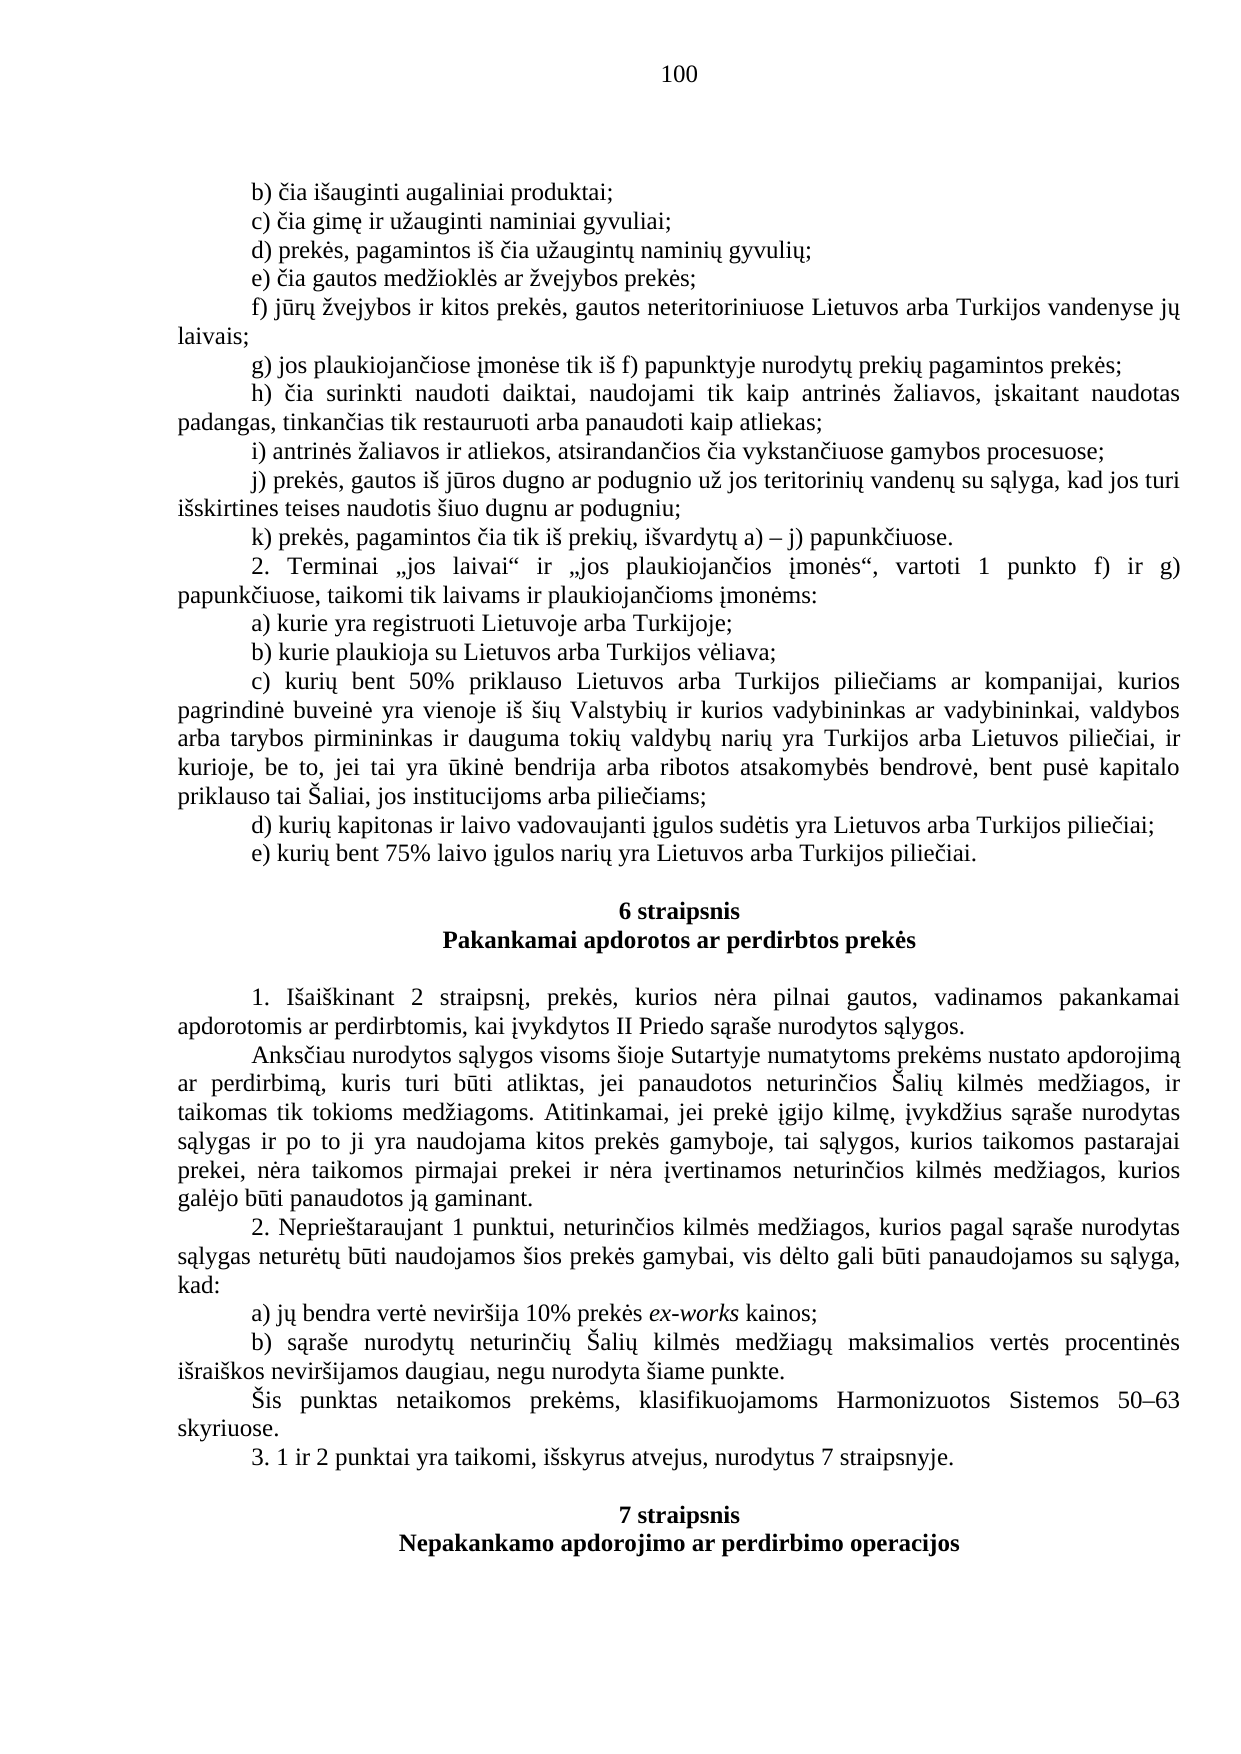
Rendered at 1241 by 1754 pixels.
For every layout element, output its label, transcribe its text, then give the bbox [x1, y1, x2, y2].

text a) jų bendra vertė neviršija 10% prekės ex-works kainos; [177, 1298, 1181, 1327]
text j) prekės, gautos iš jūros dugno ar podugnio už jos teritorinių vandenų su sąlyga, kad jos turi išskirtines teises naudotis šiuo dugnu ar podugniu; [177, 465, 1181, 522]
text d) prekės, pagamintos iš čia užaugintų naminių gyvulių; [177, 235, 1181, 263]
text h) čia surinkti naudoti daiktai, naudojami tik kaip antrinės žaliavos, įskaitant naudotas padangas, tinkančias tik restauruoti arba panaudoti kaip atliekas; [177, 378, 1181, 436]
text 3. 1 ir 2 punktai yra taikomi, išskyrus atvejus, nurodytus 7 straipsnyje. [177, 1442, 1181, 1471]
text e) kurių bent 75% laivo įgulos narių yra Lietuvos arba Turkijos piliečiai. [177, 838, 1181, 867]
text a) kurie yra registruoti Lietuvoje arba Turkijoje; [177, 608, 1181, 637]
text c) kurių bent 50% priklauso Lietuvos arba Turkijos piliečiams ar kompanijai, kurios pagrindinė buveinė yra vienoje iš šių Valstybių ir kurios vadybininkas ar vadybininkai, valdybos arba tarybos pirmininkas ir dauguma tokių valdybų narių yra Turkijos arba Lietuvos piliečiai, ir kurioje, be to, jei tai yra ūkinė bendrija arba ribotos atsakomybės bendrovė, bent pusė kapitalo priklauso tai Šaliai, jos institucijoms arba piliečiams; [177, 666, 1181, 810]
text 1. Išaiškinant 2 straipsnį, prekės, kurios nėra pilnai gautos, vadinamos pakankamai apdorotomis ar perdirbtomis, kai įvykdytos II Priedo sąraše nurodytos sąlygos. [177, 982, 1181, 1040]
text b) čia išauginti augaliniai produktai; [177, 177, 1181, 206]
text Šis punktas netaikomos prekėms, klasifikuojamoms Harmonizuotos Sistemos 50–63 skyriuose. [177, 1385, 1181, 1442]
text 2. Terminai „jos laivai“ ir „jos plaukiojančios įmonės“, vartoti 1 punkto f) ir g) papunkčiuose, taikomi tik laivams ir plaukiojančioms įmonėms: [177, 551, 1181, 608]
text 6 straipsnis [177, 896, 1181, 925]
text d) kurių kapitonas ir laivo vadovaujanti įgulos sudėtis yra Lietuvos arba Turkijos piliečiai; [177, 810, 1181, 838]
text i) antrinės žaliavos ir atliekos, atsirandančios čia vykstančiuose gamybos procesuose; [177, 436, 1181, 465]
text b) kurie plaukioja su Lietuvos arba Turkijos vėliava; [177, 637, 1181, 666]
text f) jūrų žvejybos ir kitos prekės, gautos neteritoriniuose Lietuvos arba Turkijos vandenyse jų laivais; [177, 292, 1181, 350]
text Pakankamai apdorotos ar perdirbtos prekės [177, 925, 1181, 953]
text c) čia gimę ir užauginti naminiai gyvuliai; [177, 206, 1181, 235]
text g) jos plaukiojančiose įmonėse tik iš f) papunktyje nurodytų prekių pagamintos prekės; [177, 350, 1181, 378]
text 7 straipsnis [177, 1500, 1181, 1528]
text k) prekės, pagamintos čia tik iš prekių, išvardytų a) – j) papunkčiuose. [177, 522, 1181, 551]
text 2. Neprieštaraujant 1 punktui, neturinčios kilmės medžiagos, kurios pagal sąraše nurodytas sąlygas neturėtų būti naudojamos šios prekės gamybai, vis dėlto gali būti panaudojamos su sąlyga, kad: [177, 1212, 1181, 1298]
text Nepakankamo apdorojimo ar perdirbimo operacijos [177, 1528, 1181, 1557]
text Anksčiau nurodytos sąlygos visoms šioje Sutartyje numatytoms prekėms nustato apdorojimą ar perdirbimą, kuris turi būti atliktas, jei panaudotos neturinčios Šalių kilmės medžiagos, ir taikomas tik tokioms medžiagoms. Atitinkamai, jei prekė įgijo kilmę, įvykdžius sąraše nurodytas sąlygas ir po to ji yra naudojama kitos prekės gamyboje, tai sąlygos, kurios taikomos pastarajai prekei, nėra taikomos pirmajai prekei ir nėra įvertinamos neturinčios kilmės medžiagos, kurios galėjo būti panaudotos ją gaminant. [177, 1040, 1181, 1212]
text b) sąraše nurodytų neturinčių Šalių kilmės medžiagų maksimalios vertės procentinės išraiškos neviršijamos daugiau, negu nurodyta šiame punkte. [177, 1327, 1181, 1385]
text e) čia gautos medžioklės ar žvejybos prekės; [177, 263, 1181, 292]
